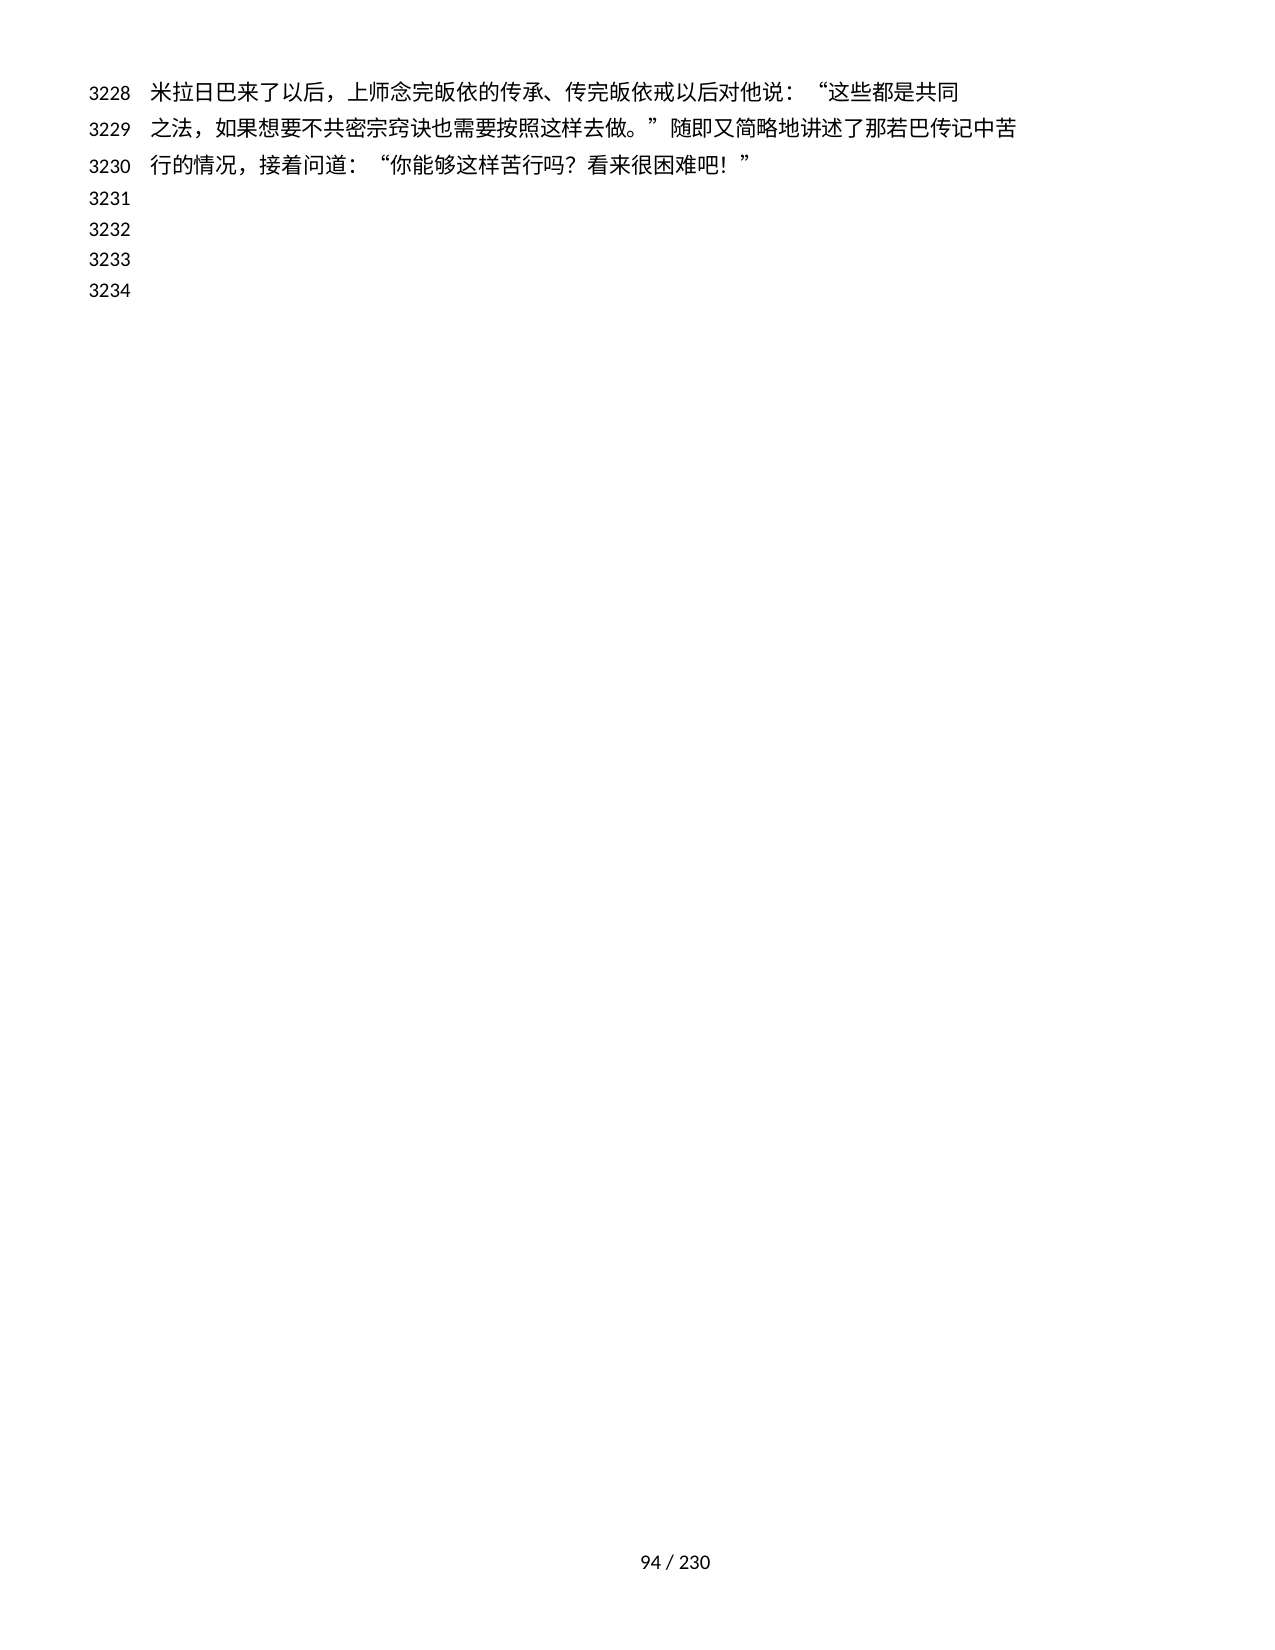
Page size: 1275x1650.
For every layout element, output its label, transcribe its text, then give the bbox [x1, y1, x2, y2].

text 行的情况，接着问道：“你能够这样苦行吗？看来很困难吧！” [150, 148, 1200, 179]
text 米拉日巴来了以后，上师念完皈依的传承、传完皈依戒以后对他说：“这些都是共同 [150, 75, 1200, 107]
text 之法，如果想要不共密宗窍诀也需要按照这样去做。”随即又简略地讲述了那若巴传记中苦 [150, 111, 1200, 143]
